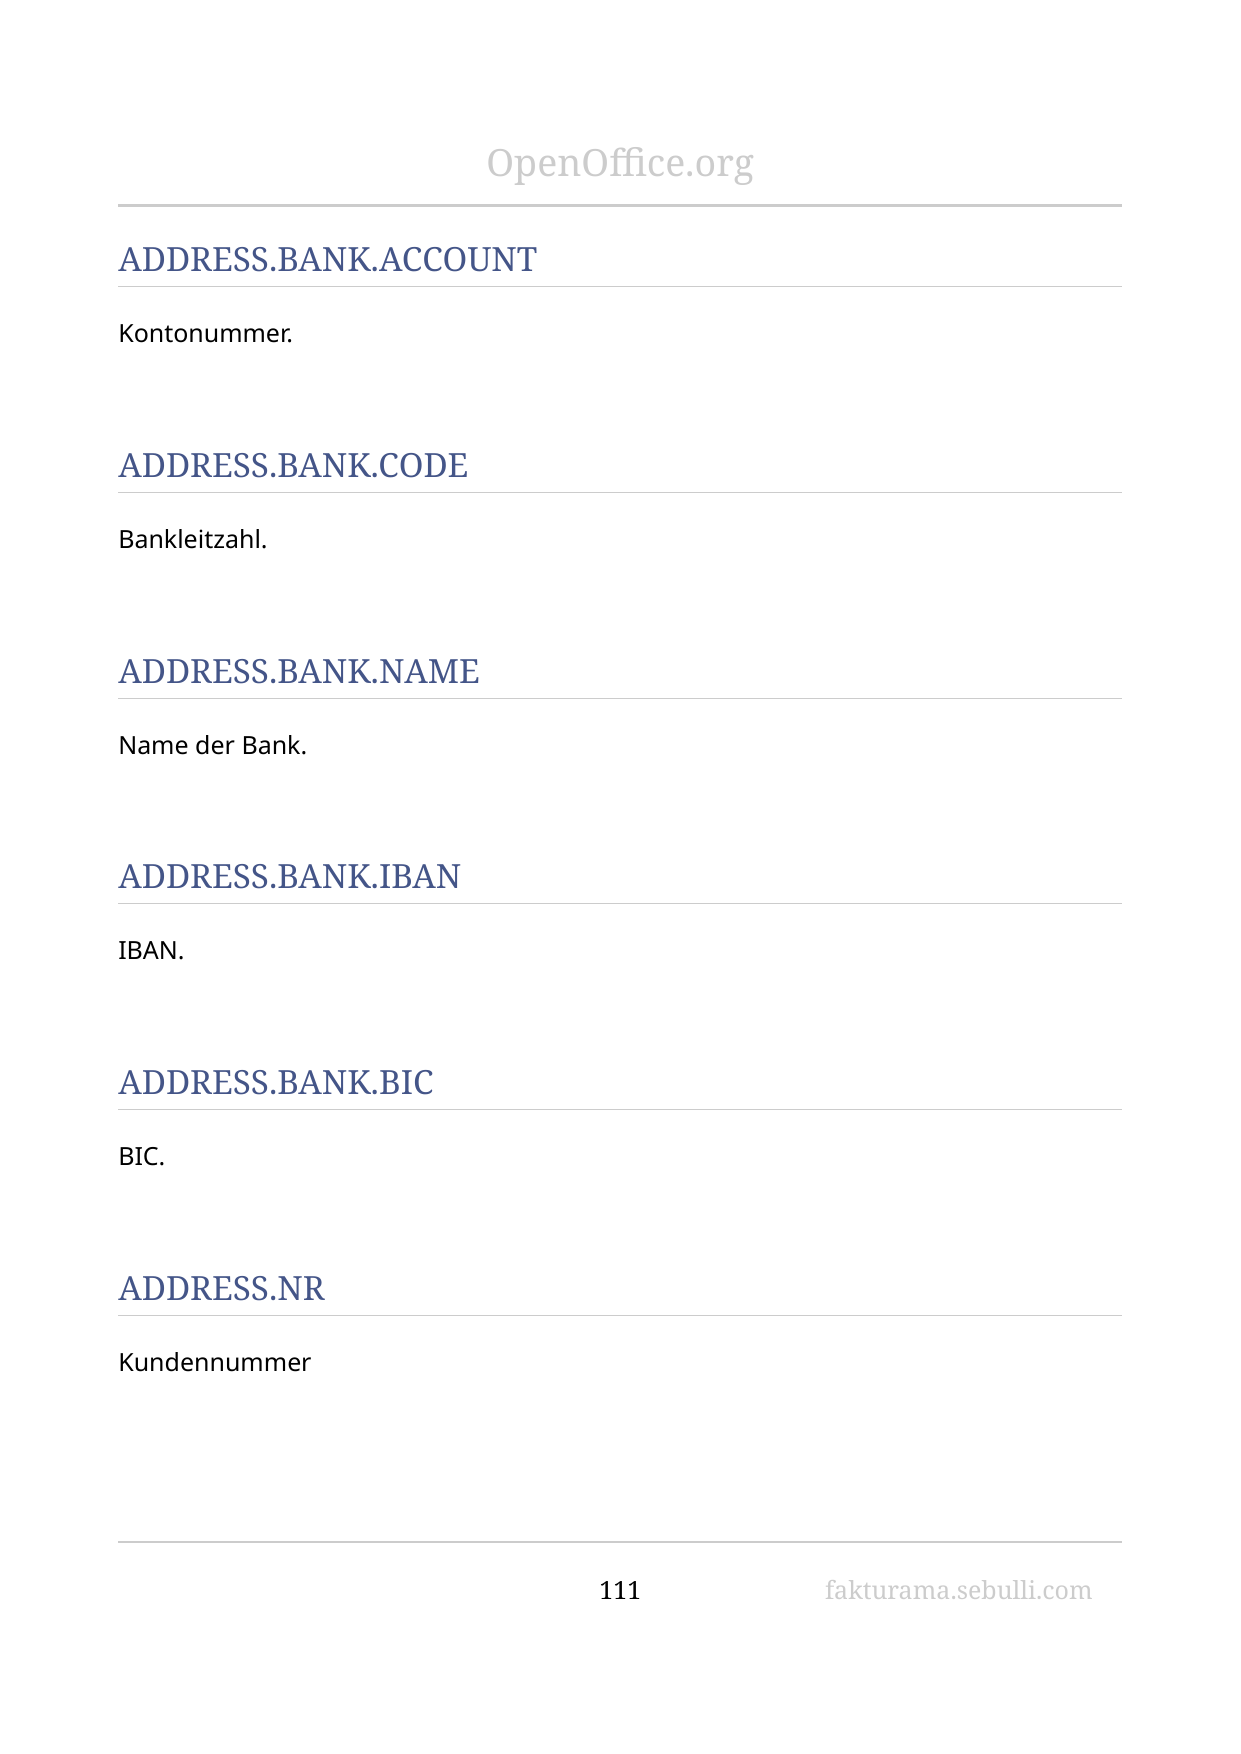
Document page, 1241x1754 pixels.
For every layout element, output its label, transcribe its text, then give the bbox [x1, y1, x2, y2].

subtitle ADDRESS.BANK.NAME [118, 648, 1122, 698]
text Name der Bank. [118, 727, 1122, 761]
subtitle ADDRESS.BANK.IBAN [118, 853, 1122, 903]
text BIC. [118, 1139, 1122, 1173]
subtitle ADDRESS.BANK.ACCOUNT [118, 236, 1122, 286]
text IBAN. [118, 933, 1122, 967]
subtitle ADDRESS.BANK.BIC [118, 1059, 1122, 1109]
subtitle ADDRESS.NR [118, 1265, 1122, 1315]
subtitle ADDRESS.BANK.CODE [118, 442, 1122, 492]
text Kundennummer [118, 1344, 1122, 1378]
text Kontonummer. [118, 316, 1122, 350]
text Bankleitzahl. [118, 522, 1122, 556]
